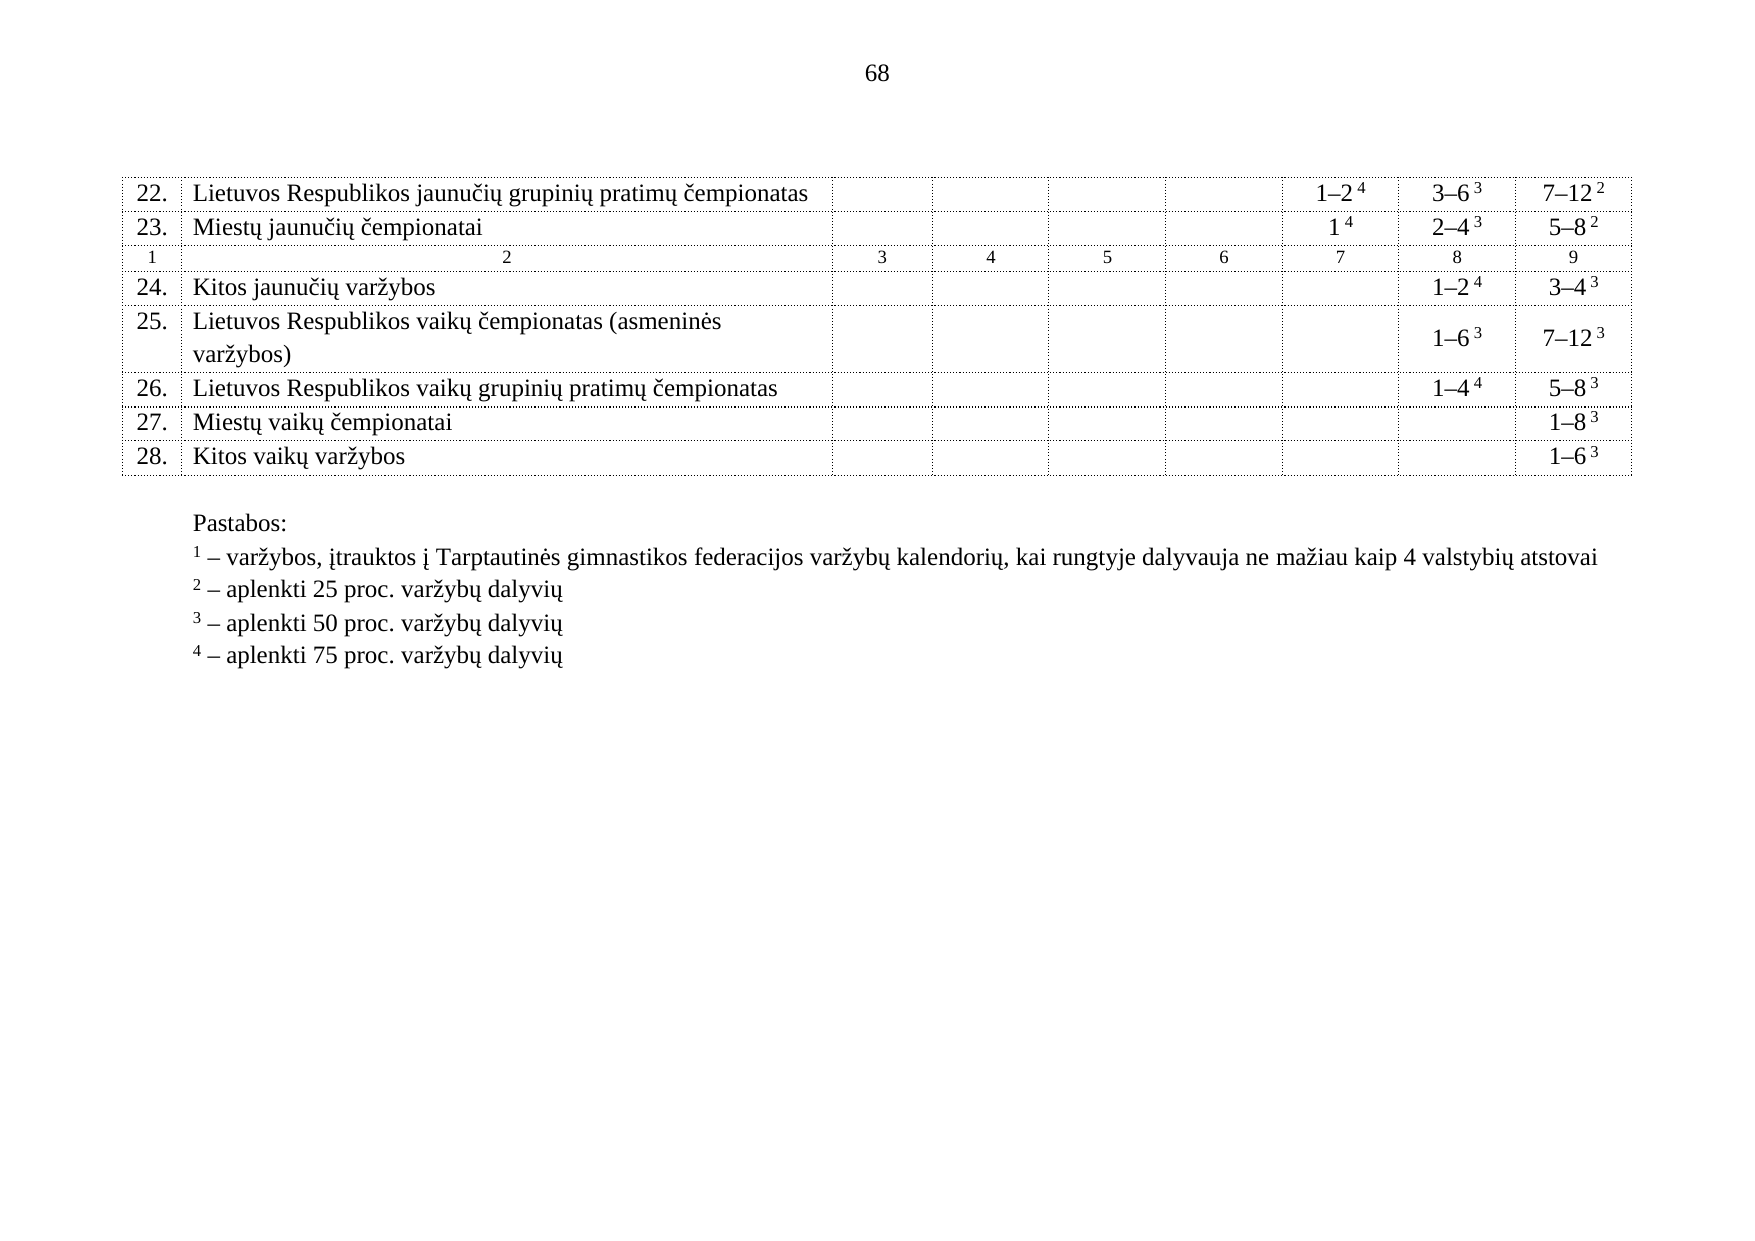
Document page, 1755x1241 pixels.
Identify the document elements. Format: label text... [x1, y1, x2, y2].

table_cell Miestų jaunučių čempionatai [182, 211, 832, 245]
table_cell 1–2 4 [1282, 177, 1398, 211]
table_cell [832, 406, 932, 440]
table_cell 6 [1166, 245, 1282, 271]
table_cell 1–6 3 [1515, 440, 1632, 474]
table_cell 25. [123, 305, 182, 372]
table_cell Kitos jaunučių varžybos [182, 271, 832, 305]
table_cell 27. [123, 406, 182, 440]
table_cell 9 [1515, 245, 1632, 271]
table_cell 7 [1282, 245, 1398, 271]
table_cell 5–8 2 [1515, 211, 1632, 245]
table_cell 28. [123, 440, 182, 474]
table_cell 8 [1399, 245, 1515, 271]
table_cell Kitos vaikų varžybos [182, 440, 832, 474]
table_cell [1049, 440, 1166, 474]
table_cell Lietuvos Respublikos vaikų čempionatas (asmeninės varžybos) [182, 305, 832, 372]
table_cell [1166, 475, 1282, 508]
table_cell [1282, 271, 1398, 305]
table_cell Lietuvos Respublikos jaunučių grupinių pratimų čempionatas [182, 177, 832, 211]
table_cell [1049, 372, 1166, 406]
table_cell [1166, 372, 1282, 406]
table_cell [1049, 211, 1166, 245]
table_cell [182, 475, 832, 508]
table_cell [832, 211, 932, 245]
table_cell [123, 475, 182, 508]
table_cell [1049, 406, 1166, 440]
table_cell [1166, 177, 1282, 211]
table_cell 1–6 3 [1399, 305, 1515, 372]
table_cell 7–12 3 [1515, 305, 1632, 372]
table_cell [933, 211, 1049, 245]
table_cell [933, 372, 1049, 406]
table_cell 1–8 3 [1515, 406, 1632, 440]
table_cell [1282, 440, 1398, 474]
table_cell 4 [933, 245, 1049, 271]
table_cell [123, 509, 182, 674]
table_cell 23. [123, 211, 182, 245]
table_cell [832, 305, 932, 372]
table_cell [1282, 372, 1398, 406]
table_cell 1–4 4 [1399, 372, 1515, 406]
table_cell [1049, 271, 1166, 305]
table_cell [1049, 305, 1166, 372]
table_cell 26. [123, 372, 182, 406]
table_cell Lietuvos Respublikos vaikų grupinių pratimų čempionatas [182, 372, 832, 406]
table_cell 1 4 [1282, 211, 1398, 245]
table_cell 5–8 3 [1515, 372, 1632, 406]
table_cell [933, 271, 1049, 305]
table_cell 1–2 4 [1399, 271, 1515, 305]
table_cell 24. [123, 271, 182, 305]
table_cell [1166, 440, 1282, 474]
table_cell [1399, 406, 1515, 440]
table_cell [1399, 475, 1515, 508]
table_cell 22. [123, 177, 182, 211]
table_cell [1166, 271, 1282, 305]
table_cell [1049, 177, 1166, 211]
table_cell [933, 475, 1049, 508]
table_cell [1282, 475, 1398, 508]
table_cell 5 [1049, 245, 1166, 271]
table_cell 7–12 2 [1515, 177, 1632, 211]
table_cell [1282, 305, 1398, 372]
table_cell [832, 271, 932, 305]
table_cell 3–6 3 [1399, 177, 1515, 211]
table_cell [1515, 475, 1632, 508]
table_cell 3 [832, 245, 932, 271]
table_cell 2–4 3 [1399, 211, 1515, 245]
table_cell 2 [182, 245, 832, 271]
table_cell [933, 177, 1049, 211]
table_cell Miestų vaikų čempionatai [182, 406, 832, 440]
table_cell [933, 305, 1049, 372]
table_cell [1049, 475, 1166, 508]
table_cell Pastabos: 1 – varžybos, įtrauktos į Tarptautinės gimnastikos federacijos varžybų kalendorių, kai rungtyje dalyvauja ne mažiau kaip 4 valstybių atstovai 2 – aplenkti 25 proc. varžybų dalyvių 3 – aplenkti 50 proc. varžybų dalyvių 4 – aplenkti 75 proc. varžybų dalyvių [182, 509, 1632, 674]
table_cell [832, 177, 932, 211]
table_cell [1282, 406, 1398, 440]
table_cell [933, 406, 1049, 440]
table_cell [1166, 211, 1282, 245]
table_cell [1166, 305, 1282, 372]
table_cell [933, 440, 1049, 474]
table_cell 1 [123, 245, 182, 271]
table_cell [1399, 440, 1515, 474]
table_cell 3–4 3 [1515, 271, 1632, 305]
table_cell [832, 475, 932, 508]
table_cell [832, 440, 932, 474]
table_cell [1166, 406, 1282, 440]
table_cell [832, 372, 932, 406]
